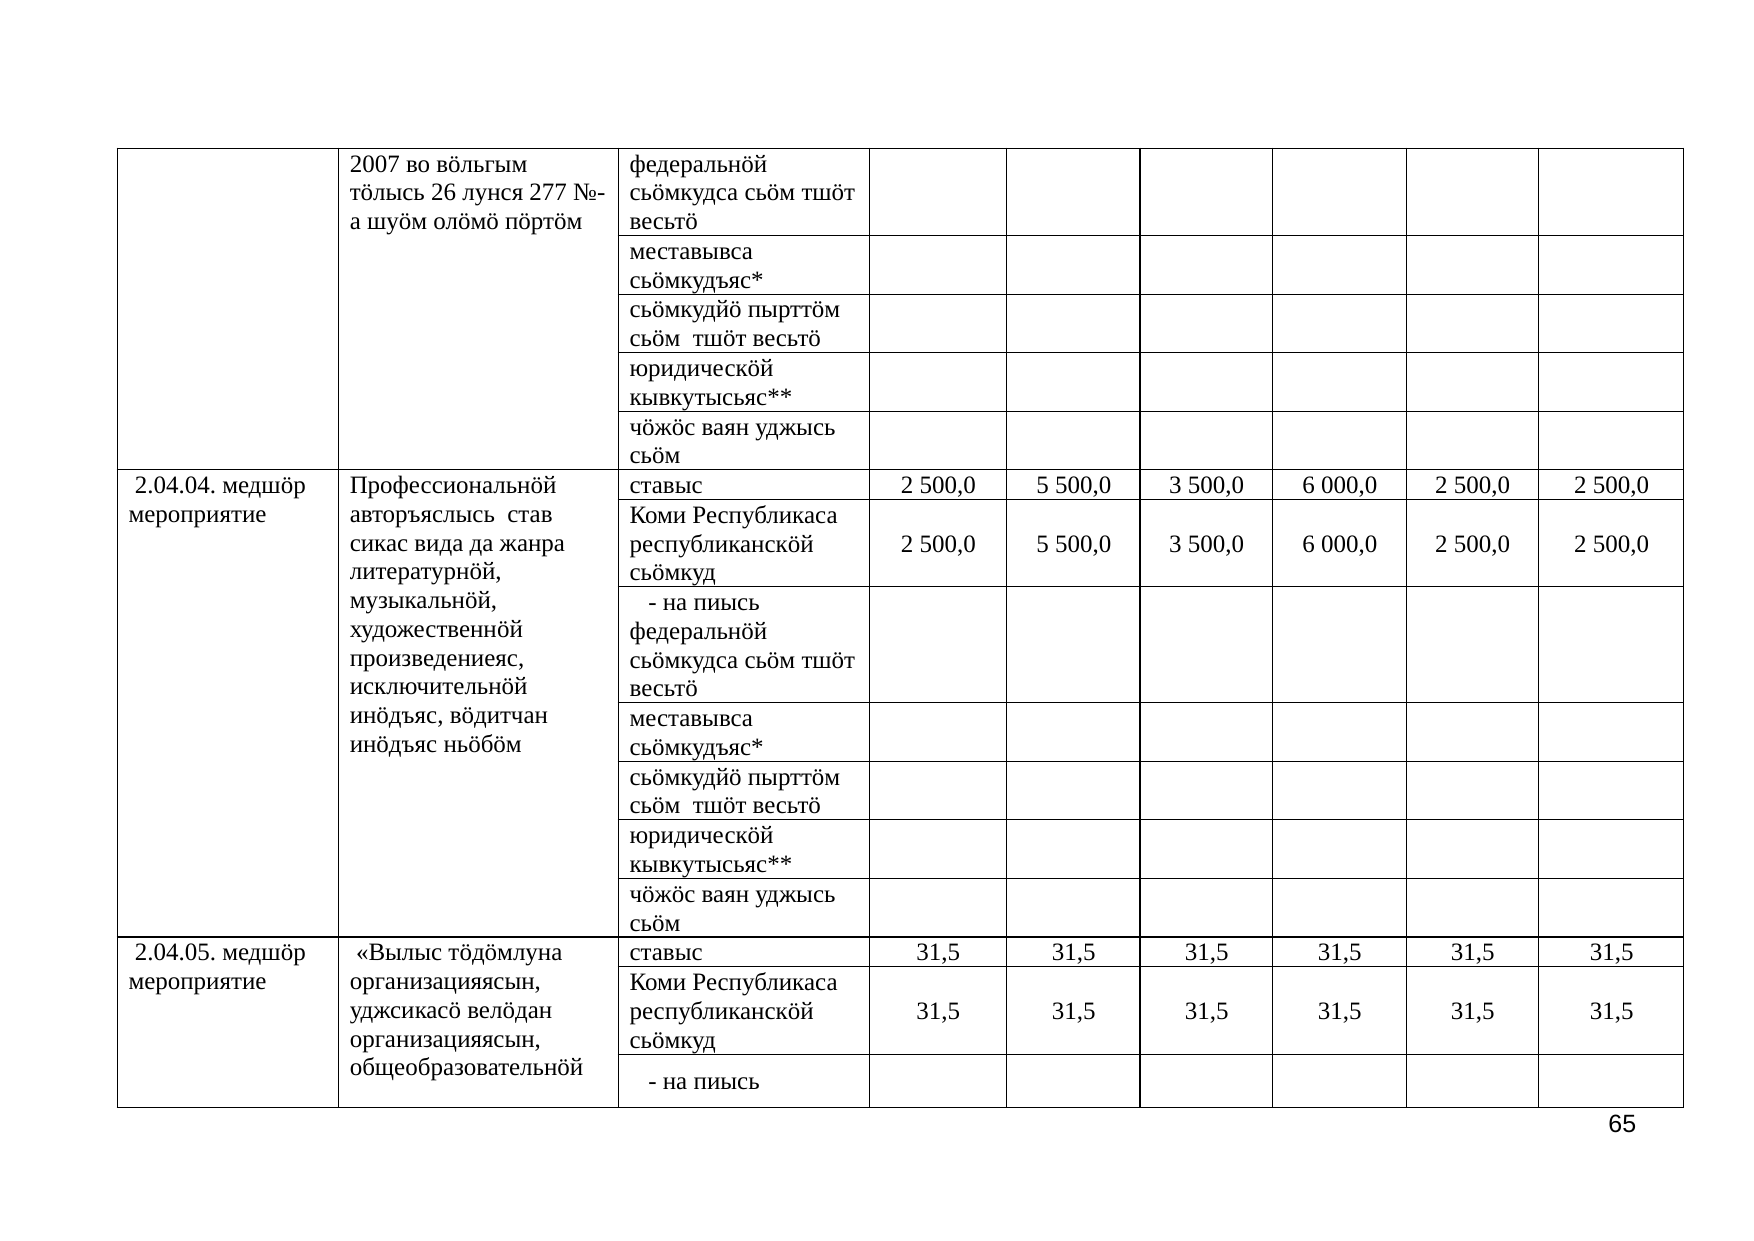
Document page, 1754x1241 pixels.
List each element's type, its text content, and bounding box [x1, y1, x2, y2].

table_cell 5 500,0 [1007, 470, 1139, 499]
table_cell 31,5 [1539, 967, 1683, 1053]
table_cell 2007 во вӧльгым тӧлысь 26 лунся 277 №-а шуӧм олӧмӧ пӧртӧм [339, 149, 618, 469]
table_cell - на пиысь федеральнӧй сьӧмкудса сьӧм тшӧт весьтӧ [619, 587, 869, 702]
table_cell юридическӧй кывкутысьяс** [619, 820, 869, 878]
table_cell [1407, 412, 1538, 469]
table_cell 31,5 [870, 967, 1006, 1053]
table_cell [1539, 703, 1683, 761]
table_cell [1539, 1055, 1683, 1107]
table_cell 31,5 [1273, 967, 1406, 1053]
table_cell [1007, 353, 1139, 411]
table_cell [1007, 703, 1139, 761]
table_cell 31,5 [1539, 938, 1683, 966]
table_cell [1007, 412, 1139, 469]
table_cell чӧжӧс ваян уджысь сьӧм [619, 879, 869, 936]
table_cell [1141, 295, 1272, 352]
table_cell [1539, 412, 1683, 469]
table_cell чӧжӧс ваян уджысь сьӧм [619, 412, 869, 469]
table_cell меставывса сьӧмкудъяс* [619, 236, 869, 293]
table_cell [1407, 820, 1538, 878]
table_cell 6 000,0 [1273, 500, 1406, 586]
table_cell [870, 412, 1006, 469]
table_cell [1141, 587, 1272, 702]
table_cell [870, 703, 1006, 761]
table_cell Профессиональнӧй авторъяслысь став сикас вида да жанра литературнӧй, музыкальнӧй, художественнӧй произведениеяс, исключительнӧй инӧдъяс, вӧдитчан инӧдъяс ньӧбӧм [339, 470, 618, 936]
table_cell [1539, 353, 1683, 411]
table_cell [1141, 412, 1272, 469]
table_cell - на пиысь [619, 1055, 869, 1107]
table_cell [1273, 149, 1406, 235]
table_cell [1407, 236, 1538, 293]
table_cell 31,5 [1141, 938, 1272, 966]
table_cell [1141, 353, 1272, 411]
table_cell [1141, 149, 1272, 235]
table_cell [1539, 236, 1683, 293]
table_cell сьӧмкудйӧ пырттӧм сьӧм тшӧт весьтӧ [619, 295, 869, 352]
table_cell [870, 149, 1006, 235]
table_cell [1273, 1055, 1406, 1107]
table_cell [870, 762, 1006, 819]
table_cell [1407, 879, 1538, 936]
table_cell [1141, 236, 1272, 293]
table_cell [1407, 149, 1538, 235]
table_cell [1273, 353, 1406, 411]
table_cell 31,5 [1007, 938, 1139, 966]
table_cell [870, 353, 1006, 411]
table_cell [1007, 879, 1139, 936]
table_cell [1273, 879, 1406, 936]
table_cell [1007, 236, 1139, 293]
table_cell 2 500,0 [1539, 500, 1683, 586]
table_cell [1539, 820, 1683, 878]
table_cell 2 500,0 [1539, 470, 1683, 499]
table_cell [1141, 1055, 1272, 1107]
table_cell [1407, 587, 1538, 702]
table_cell [1539, 295, 1683, 352]
table_cell ставыс [619, 938, 869, 966]
table_cell [870, 879, 1006, 936]
table_cell [1007, 587, 1139, 702]
table_cell ставыс [619, 470, 869, 499]
table_cell 2 500,0 [1407, 470, 1538, 499]
table_cell [1141, 879, 1272, 936]
table_cell 3 500,0 [1141, 500, 1272, 586]
table_cell 2 500,0 [870, 500, 1006, 586]
table_cell [1141, 703, 1272, 761]
table_cell Коми Республикаса республиканскӧй сьӧмкуд [619, 967, 869, 1053]
table_cell [1539, 587, 1683, 702]
table_cell [1273, 703, 1406, 761]
table_cell 31,5 [1273, 938, 1406, 966]
table_cell [1273, 295, 1406, 352]
table_cell меставывса сьӧмкудъяс* [619, 703, 869, 761]
table_cell 3 500,0 [1141, 470, 1272, 499]
table_cell [1007, 295, 1139, 352]
table_cell сьӧмкудйӧ пырттӧм сьӧм тшӧт весьтӧ [619, 762, 869, 819]
table_cell [1407, 703, 1538, 761]
table_cell юридическӧй кывкутысьяс** [619, 353, 869, 411]
table_cell [1407, 295, 1538, 352]
table_cell 31,5 [1007, 967, 1139, 1053]
table_cell [1273, 412, 1406, 469]
table_cell [1407, 762, 1538, 819]
table_cell [1007, 762, 1139, 819]
table_cell [1007, 1055, 1139, 1107]
table_cell 2.04.05. медшӧр мероприятие [118, 938, 338, 1107]
table_cell [1141, 820, 1272, 878]
table_cell [1539, 762, 1683, 819]
table_cell 31,5 [1407, 938, 1538, 966]
table_cell [1539, 149, 1683, 235]
table_cell Коми Республикаса республиканскӧй сьӧмкуд [619, 500, 869, 586]
table_cell [1007, 820, 1139, 878]
table_cell «Вылыс тӧдӧмлуна организацияясын, уджсикасӧ велӧдан организацияясын, общеобразовательнӧй [339, 938, 618, 1107]
table_cell [870, 587, 1006, 702]
table_cell [1141, 762, 1272, 819]
table_cell [1539, 879, 1683, 936]
table_cell 2.04.04. медшӧр мероприятие [118, 470, 338, 936]
table_cell [1273, 762, 1406, 819]
table_cell 31,5 [1141, 967, 1272, 1053]
table_cell [870, 1055, 1006, 1107]
table_cell [1273, 587, 1406, 702]
table_cell 2 500,0 [870, 470, 1006, 499]
table_cell федеральнӧй сьӧмкудса сьӧм тшӧт весьтӧ [619, 149, 869, 235]
table_cell [1273, 236, 1406, 293]
table_cell [1407, 353, 1538, 411]
table_cell 5 500,0 [1007, 500, 1139, 586]
table_cell [1407, 1055, 1538, 1107]
table_cell 2 500,0 [1407, 500, 1538, 586]
table_cell 6 000,0 [1273, 470, 1406, 499]
table_cell [870, 295, 1006, 352]
table_cell 31,5 [1407, 967, 1538, 1053]
table_cell 31,5 [870, 938, 1006, 966]
table_cell [870, 820, 1006, 878]
table_cell [1007, 149, 1139, 235]
table_cell [870, 236, 1006, 293]
table_cell [118, 149, 338, 469]
table_cell [1273, 820, 1406, 878]
